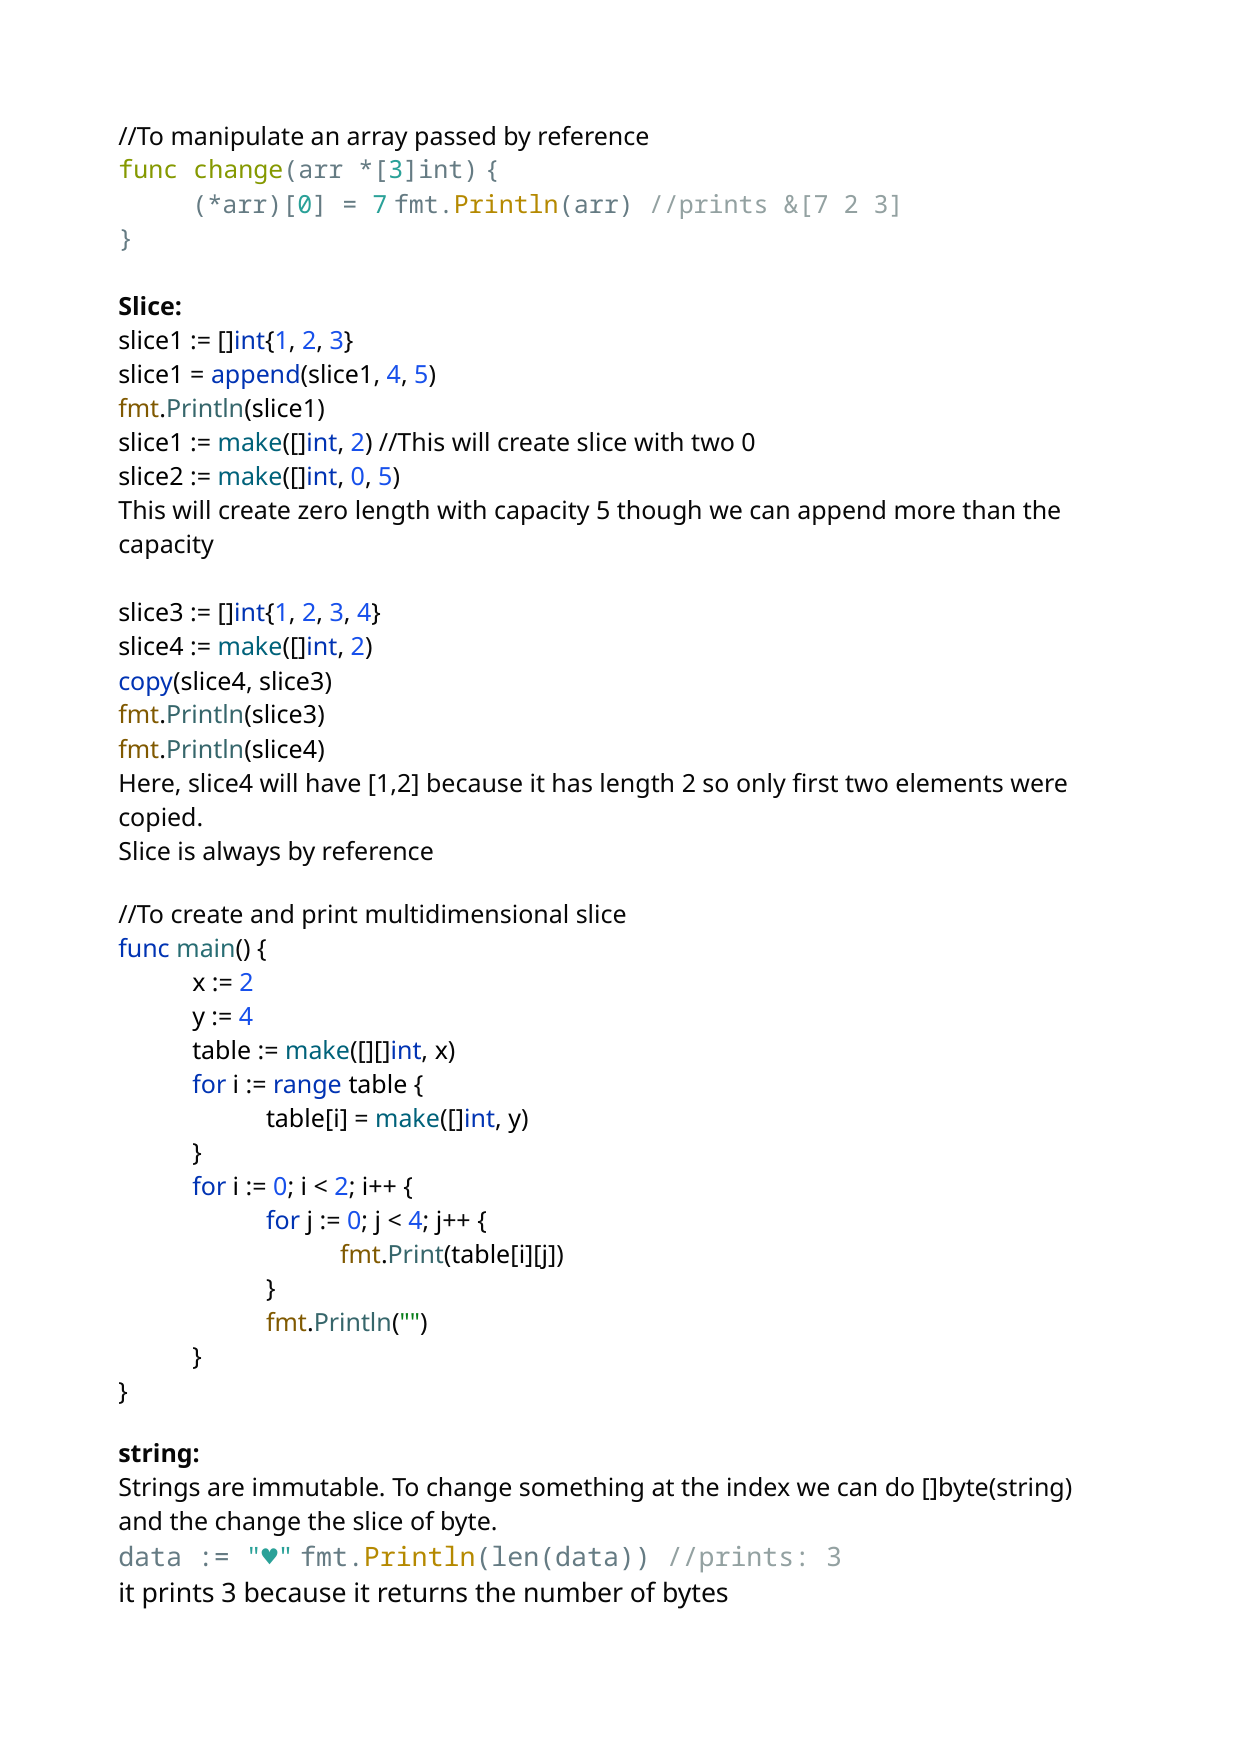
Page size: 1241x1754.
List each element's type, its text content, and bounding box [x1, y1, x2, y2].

text data := "♥" fmt.Println(len(data)) //prints: 3 [118, 1538, 1122, 1574]
text slice3 := []int{1, 2, 3, 4} slice4 := make([]int, 2) copy(slice4, slice3) fmt.Println(slice3) fmt.Println(slice4) [118, 595, 1122, 765]
text //To manipulate an array passed by reference [118, 118, 1122, 152]
text slice2 := make([]int, 0, 5) [118, 459, 1122, 493]
text func main() { x := 2 y := 4 table := make([][]int, x) for i := range table { table[i] = make([]int, y) } for i := 0; i < 2; i++ { for j := 0; j < 4; j++ { fmt.Print(table[i][j]) } fmt.Println("") } } [118, 930, 1122, 1407]
text (*arr)[0] = 7 fmt.Println(arr) //prints &[7 2 3] [118, 186, 1122, 220]
text Strings are immutable. To change something at the index we can do []byte(string) and the change the slice of byte. [118, 1470, 1122, 1538]
text it prints 3 because it returns the number of bytes [118, 1574, 1122, 1610]
text slice1 := []int{1, 2, 3} slice1 = append(slice1, 4, 5) fmt.Println(slice1) [118, 322, 1122, 425]
text slice1 := make([]int, 2) //This will create slice with two 0 [118, 425, 1122, 459]
text //To create and print multidimensional slice [118, 896, 1122, 930]
text Slice is always by reference [118, 833, 1122, 867]
text This will create zero length with capacity 5 though we can append more than the capacity [118, 493, 1122, 561]
text } [118, 220, 1122, 254]
text func change(arr *[3]int) { [118, 152, 1122, 186]
text string: [118, 1436, 1122, 1470]
text Here, slice4 will have [1,2] because it has length 2 so only first two elements were copied. [118, 765, 1122, 833]
text Slice: [118, 288, 1122, 322]
